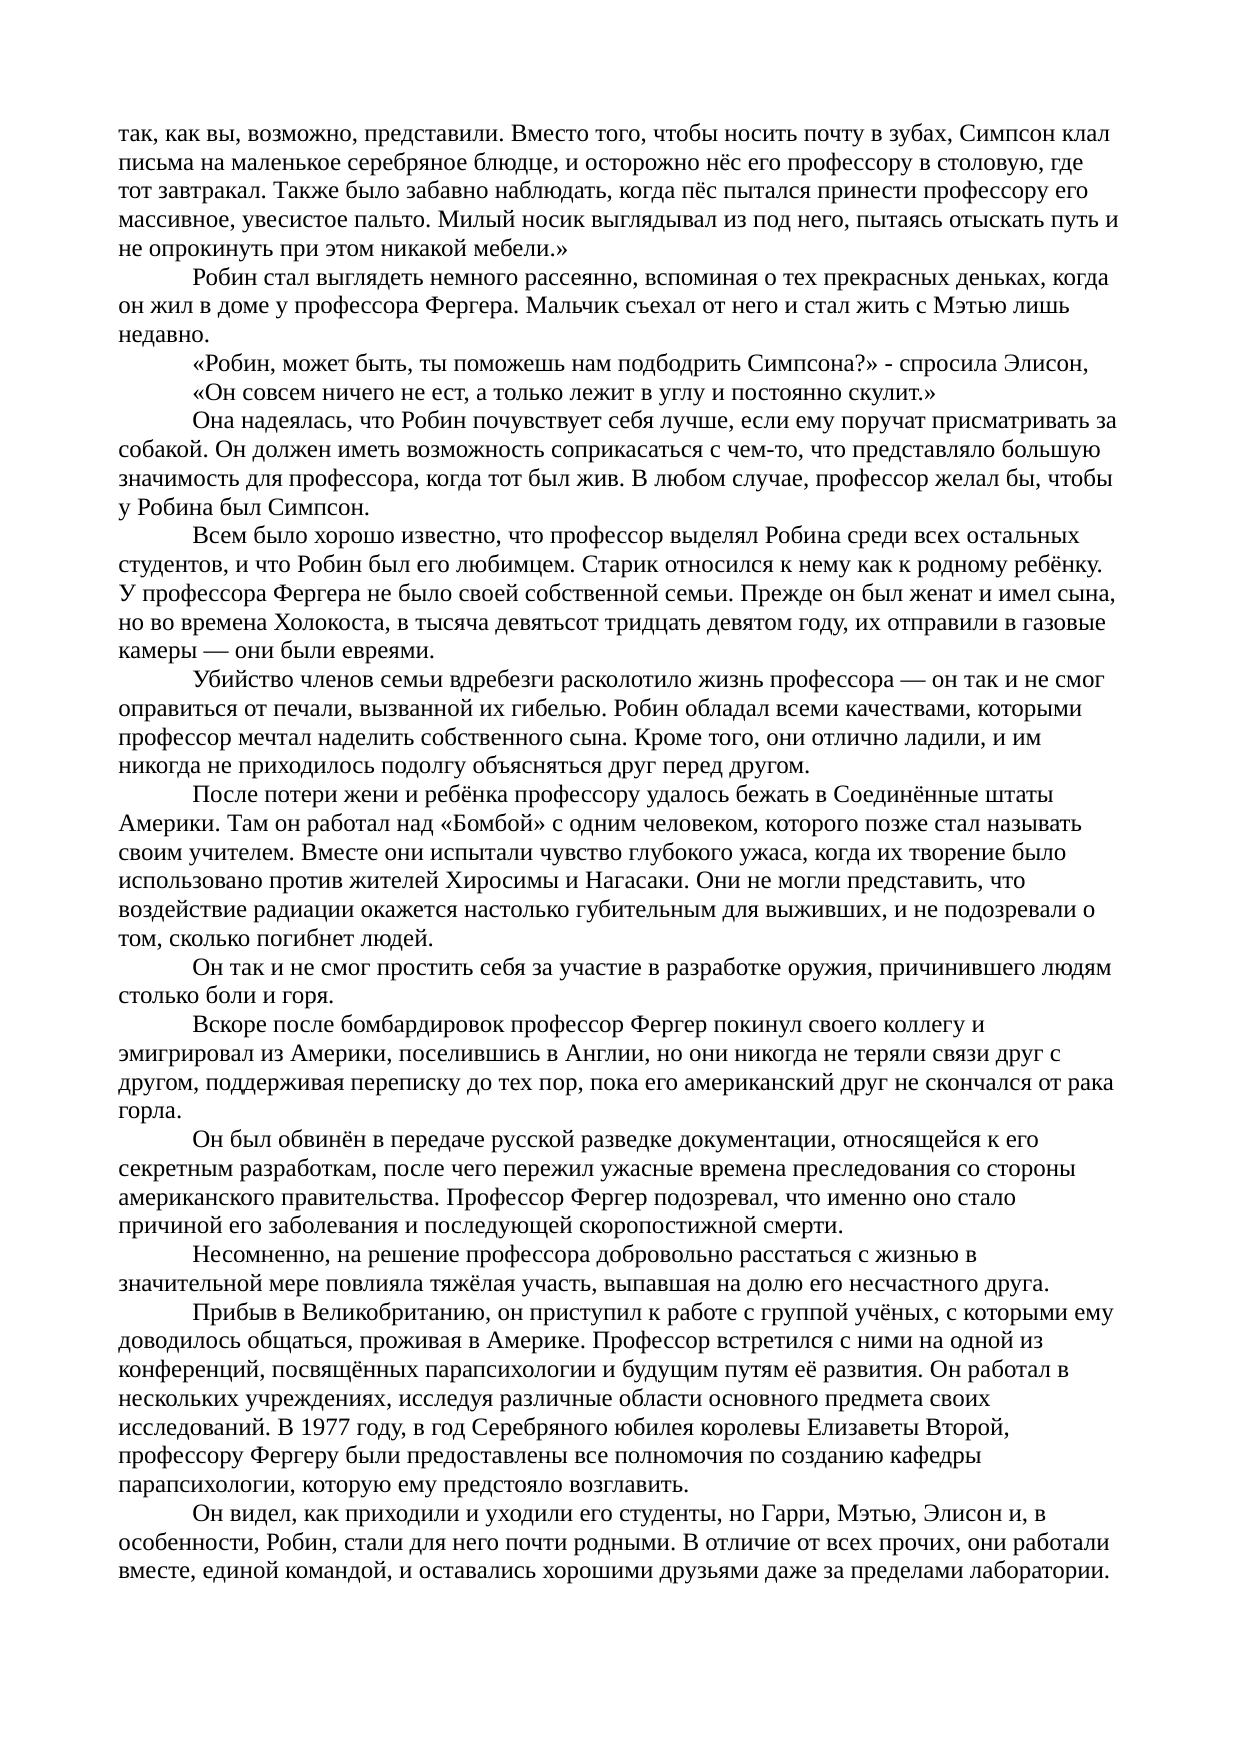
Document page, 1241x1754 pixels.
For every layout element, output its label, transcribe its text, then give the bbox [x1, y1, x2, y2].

text После потери жени и ребёнка профессору удалось бежать в Соединённые штаты Америки. Там он работал над «Бомбой» с одним человеком, которого позже стал называть своим учителем. Вместе они испытали чувство глубокого ужаса, когда их творение было использовано против жителей Хиросимы и Нагасаки. Они не могли представить, что воздействие радиации окажется настолько губительным для выживших, и не подозревали о том, сколько погибнет людей. [118, 779, 1122, 952]
text Всем было хорошо известно, что профессор выделял Робина среди всех остальных студентов, и что Робин был его любимцем. Старик относился к нему как к родному ребёнку. У профессора Фергера не было своей собственной семьи. Прежде он был женат и имел сына, но во времена Холокоста, в тысяча девятьсот тридцать девятом году, их отправили в газовые камеры — они были евреями. [118, 521, 1122, 664]
text «Робин, может быть, ты поможешь нам подбодрить Симпсона?» - спросила Элисон, [118, 348, 1122, 377]
text Он был обвинён в передаче русской разведке документации, относящейся к его секретным разработкам, после чего пережил ужасные времена преследования со стороны американского правительства. Профессор Фергер подозревал, что именно оно стало причиной его заболевания и последующей скоропостижной смерти. [118, 1124, 1122, 1239]
text «Он совсем ничего не ест, а только лежит в углу и постоянно скулит.» [118, 377, 1122, 406]
text Несомненно, на решение профессора добровольно расстаться с жизнью в значительной мере повлияла тяжёлая участь, выпавшая на долю его несчастного друга. [118, 1239, 1122, 1297]
text Она надеялась, что Робин почувствует себя лучше, если ему поручат присматривать за собакой. Он должен иметь возможность соприкасаться с чем-то, что представляло большую значимость для профессора, когда тот был жив. В любом случае, профессор желал бы, чтобы у Робина был Симпсон. [118, 406, 1122, 521]
text Робин стал выглядеть немного рассеянно, вспоминая о тех прекрасных деньках, когда он жил в доме у профессора Фергера. Мальчик съехал от него и стал жить с Мэтью лишь недавно. [118, 262, 1122, 348]
text так, как вы, возможно, представили. Вместо того, чтобы носить почту в зубах, Симпсон клал письма на маленькое серебряное блюдце, и осторожно нёс его профессору в столовую, где тот завтракал. Также было забавно наблюдать, когда пёс пытался принести профессору его массивное, увесистое пальто. Милый носик выглядывал из под него, пытаясь отыскать путь и не опрокинуть при этом никакой мебели.» [118, 118, 1122, 262]
text Вскоре после бомбардировок профессор Фергер покинул своего коллегу и эмигрировал из Америки, поселившись в Англии, но они никогда не теряли связи друг с другом, поддерживая переписку до тех пор, пока его американский друг не скончался от рака горла. [118, 1009, 1122, 1124]
text Он видел, как приходили и уходили его студенты, но Гарри, Мэтью, Элисон и, в особенности, Робин, стали для него почти родными. В отличие от всех прочих, они работали вместе, единой командой, и оставались хорошими друзьями даже за пределами лаборатории. [118, 1498, 1122, 1584]
text Прибыв в Великобританию, он приступил к работе с группой учёных, с которыми ему доводилось общаться, проживая в Америке. Профессор встретился с ними на одной из конференций, посвящённых парапсихологии и будущим путям её развития. Он работал в нескольких учреждениях, исследуя различные области основного предмета своих исследований. В 1977 году, в год Серебряного юбилея королевы Елизаветы Второй, профессору Фергеру были предоставлены все полномочия по созданию кафедры парапсихологии, которую ему предстояло возглавить. [118, 1297, 1122, 1498]
text Он так и не смог простить себя за участие в разработке оружия, причинившего людям столько боли и горя. [118, 952, 1122, 1009]
text Убийство членов семьи вдребезги расколотило жизнь профессора — он так и не смог оправиться от печали, вызванной их гибелью. Робин обладал всеми качествами, которыми профессор мечтал наделить собственного сына. Кроме того, они отлично ладили, и им никогда не приходилось подолгу объясняться друг перед другом. [118, 664, 1122, 779]
